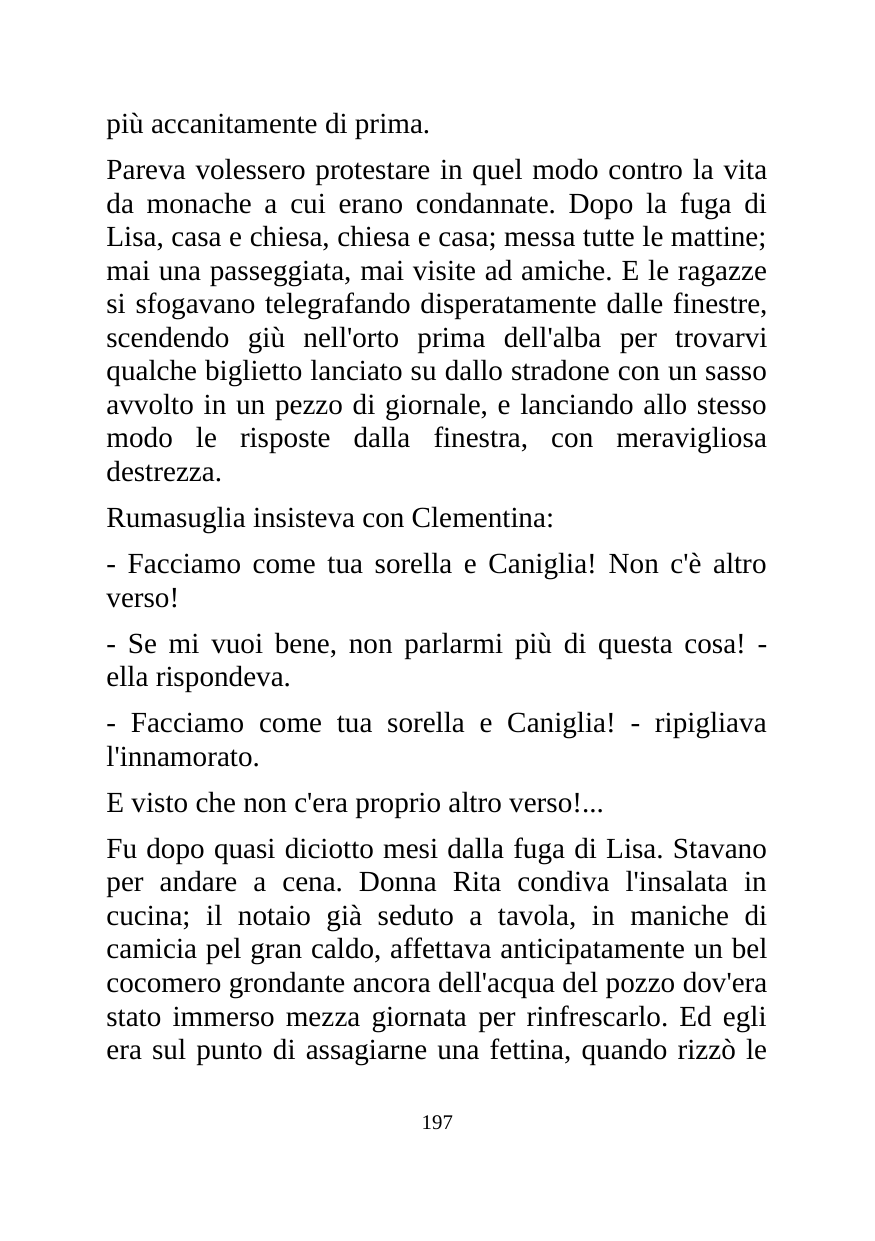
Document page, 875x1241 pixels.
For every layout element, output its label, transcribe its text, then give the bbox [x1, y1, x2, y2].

text E visto che non c'era proprio altro verso!... [106, 785, 768, 818]
text Pareva volessero protestare in quel modo contro la vita da monache a cui erano condannate. Dopo la fuga di Lisa, casa e chiesa, chiesa e casa; messa tutte le mattine; mai una passeggiata, mai visite ad amiche. E le ragazze si sfogavano telegrafando disperatamente dalle finestre, scendendo giù nell'orto prima dell'alba per trovarvi qualche biglietto lanciato su dallo stradone con un sasso avvolto in un pezzo di giornale, e lanciando allo stesso modo le risposte dalla finestra, con meravigliosa destrezza. [106, 152, 768, 488]
text - Facciamo come tua sorella e Caniglia! Non c'è altro verso! [106, 546, 768, 613]
text - Se mi vuoi bene, non parlarmi più di questa cosa! - ella rispondeva. [106, 626, 768, 693]
text più accanitamente di prima. [106, 106, 768, 140]
text - Facciamo come tua sorella e Caniglia! - ripigliava l'innamorato. [106, 705, 768, 772]
text Rumasuglia insisteva con Clementina: [106, 500, 768, 534]
text Fu dopo quasi diciotto mesi dalla fuga di Lisa. Stavano per andare a cena. Donna Rita condiva l'insalata in cucina; il notaio già seduto a tavola, in maniche di camicia pel gran caldo, affettava anticipatamente un bel cocomero grondante ancora dell'acqua del pozzo dov'era stato immerso mezza giornata per rinfrescarlo. Ed egli era sul punto di assagiarne una fettina, quando rizzò le [106, 831, 768, 1066]
